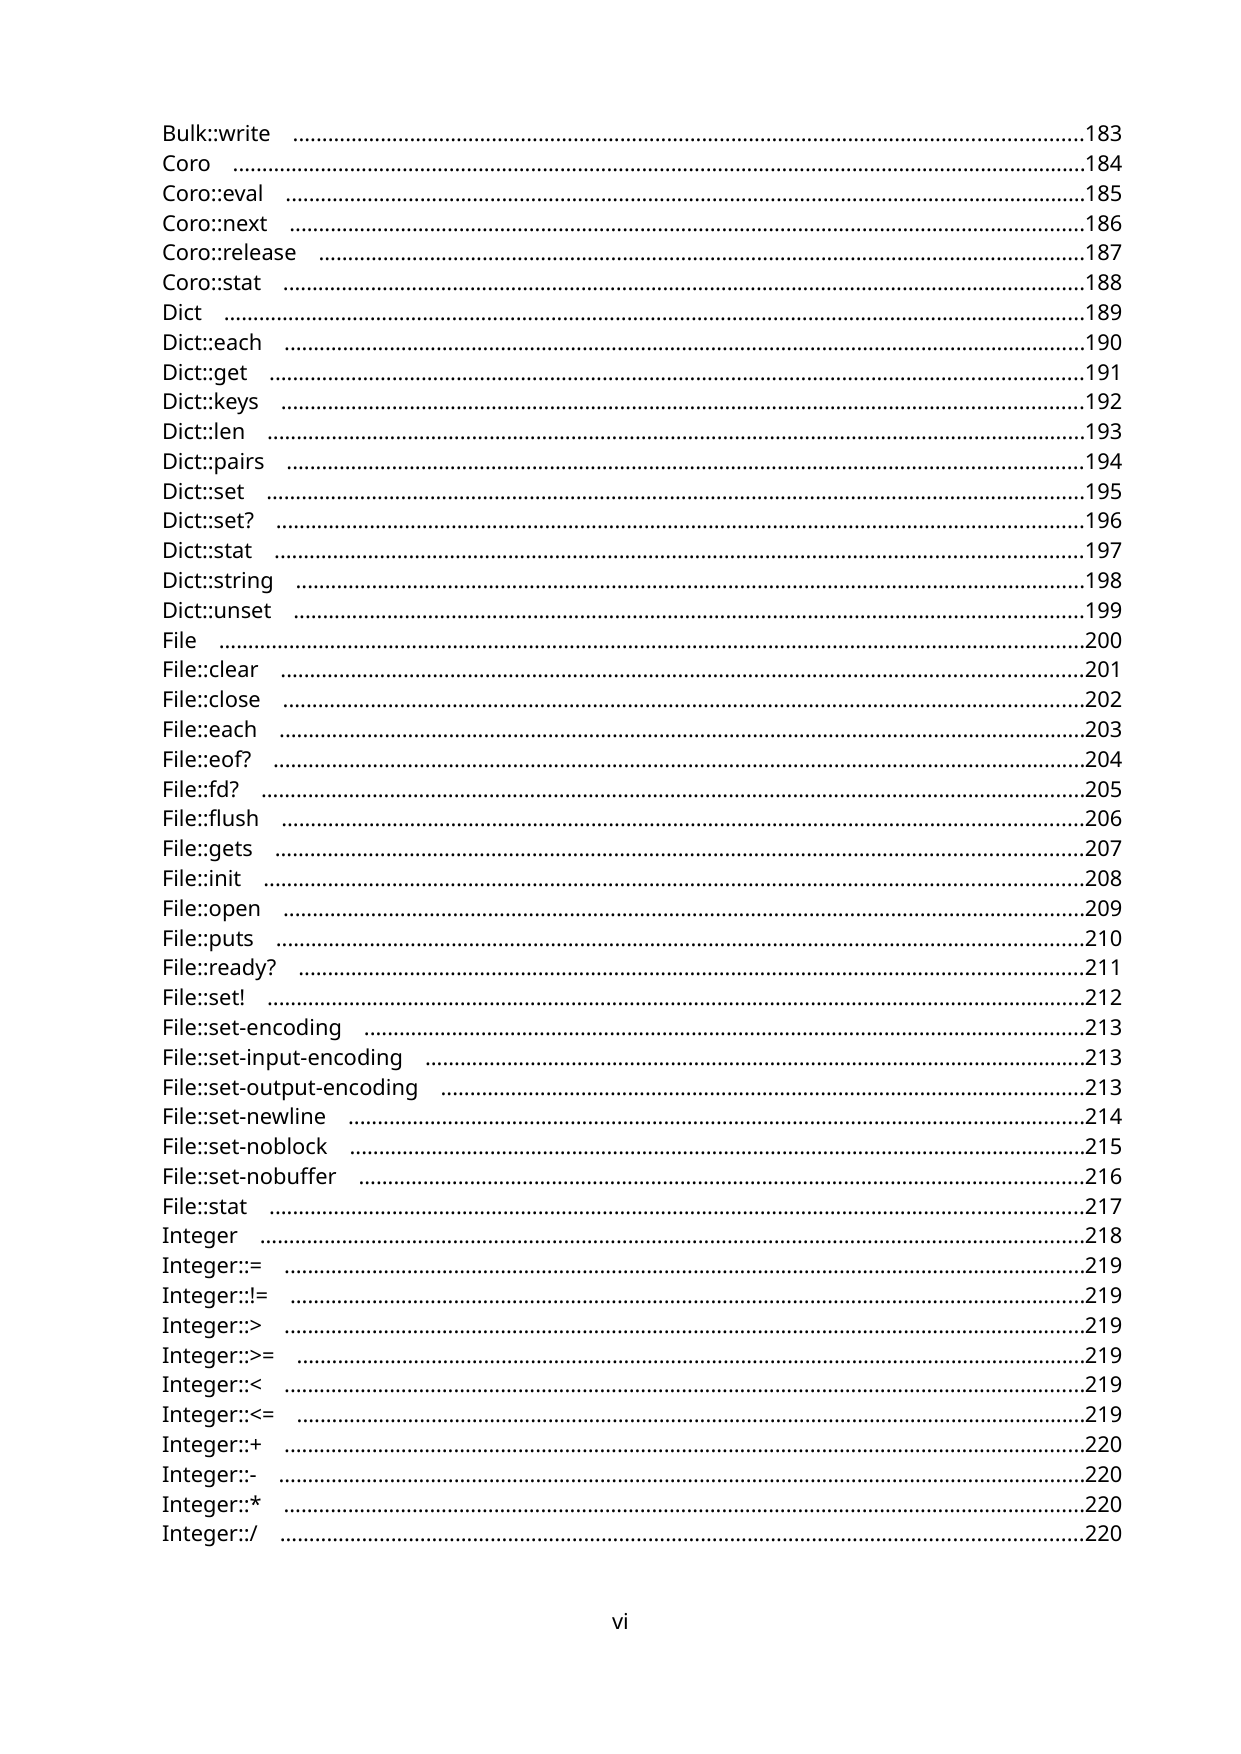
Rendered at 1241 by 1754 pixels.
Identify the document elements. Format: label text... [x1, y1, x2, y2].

text Bulk::write 183 [162, 118, 1122, 148]
text File::set-nobuffer 216 [162, 1161, 1122, 1191]
text File::set-newline 214 [162, 1101, 1122, 1131]
text Coro 184 [162, 148, 1122, 178]
text Integer::> 219 [162, 1310, 1122, 1339]
text Dict::len 193 [162, 416, 1122, 446]
text File::close 202 [162, 684, 1122, 714]
text File::clear 201 [162, 654, 1122, 684]
text Dict::unset 199 [162, 595, 1122, 624]
text Dict::set 195 [162, 476, 1122, 505]
text Integer::>= 219 [162, 1339, 1122, 1369]
text Dict::keys 192 [162, 386, 1122, 416]
text Dict 189 [162, 297, 1122, 327]
text Coro::release 187 [162, 237, 1122, 267]
text Dict::each 190 [162, 327, 1122, 356]
text Integer::* 220 [162, 1488, 1122, 1518]
text File::eof? 204 [162, 744, 1122, 773]
text File::set-input-encoding 213 [162, 1042, 1122, 1071]
text Coro::eval 185 [162, 178, 1122, 207]
text File::gets 207 [162, 833, 1122, 863]
text Integer::- 220 [162, 1459, 1122, 1488]
text File::init 208 [162, 863, 1122, 893]
text File::ready? 211 [162, 952, 1122, 982]
text File 200 [162, 624, 1122, 654]
text Integer::/ 220 [162, 1518, 1122, 1548]
text Dict::pairs 194 [162, 446, 1122, 476]
text Dict::stat 197 [162, 535, 1122, 565]
text File::set! 212 [162, 982, 1122, 1012]
text Integer 218 [162, 1220, 1122, 1250]
text File::stat 217 [162, 1191, 1122, 1220]
text Coro::stat 188 [162, 267, 1122, 297]
text File::set-encoding 213 [162, 1012, 1122, 1042]
text Coro::next 186 [162, 207, 1122, 237]
text Integer::<= 219 [162, 1399, 1122, 1429]
text File::set-noblock 215 [162, 1131, 1122, 1161]
text Dict::set? 196 [162, 505, 1122, 535]
text Integer::+ 220 [162, 1429, 1122, 1459]
text File::fd? 205 [162, 773, 1122, 803]
text File::flush 206 [162, 803, 1122, 833]
text Integer::< 219 [162, 1369, 1122, 1399]
text File::set-output-encoding 213 [162, 1071, 1122, 1101]
text File::open 209 [162, 893, 1122, 922]
text File::each 203 [162, 714, 1122, 744]
text Integer::!= 219 [162, 1280, 1122, 1310]
text Dict::get 191 [162, 356, 1122, 386]
text Integer::= 219 [162, 1250, 1122, 1280]
text File::puts 210 [162, 922, 1122, 952]
text Dict::string 198 [162, 565, 1122, 595]
